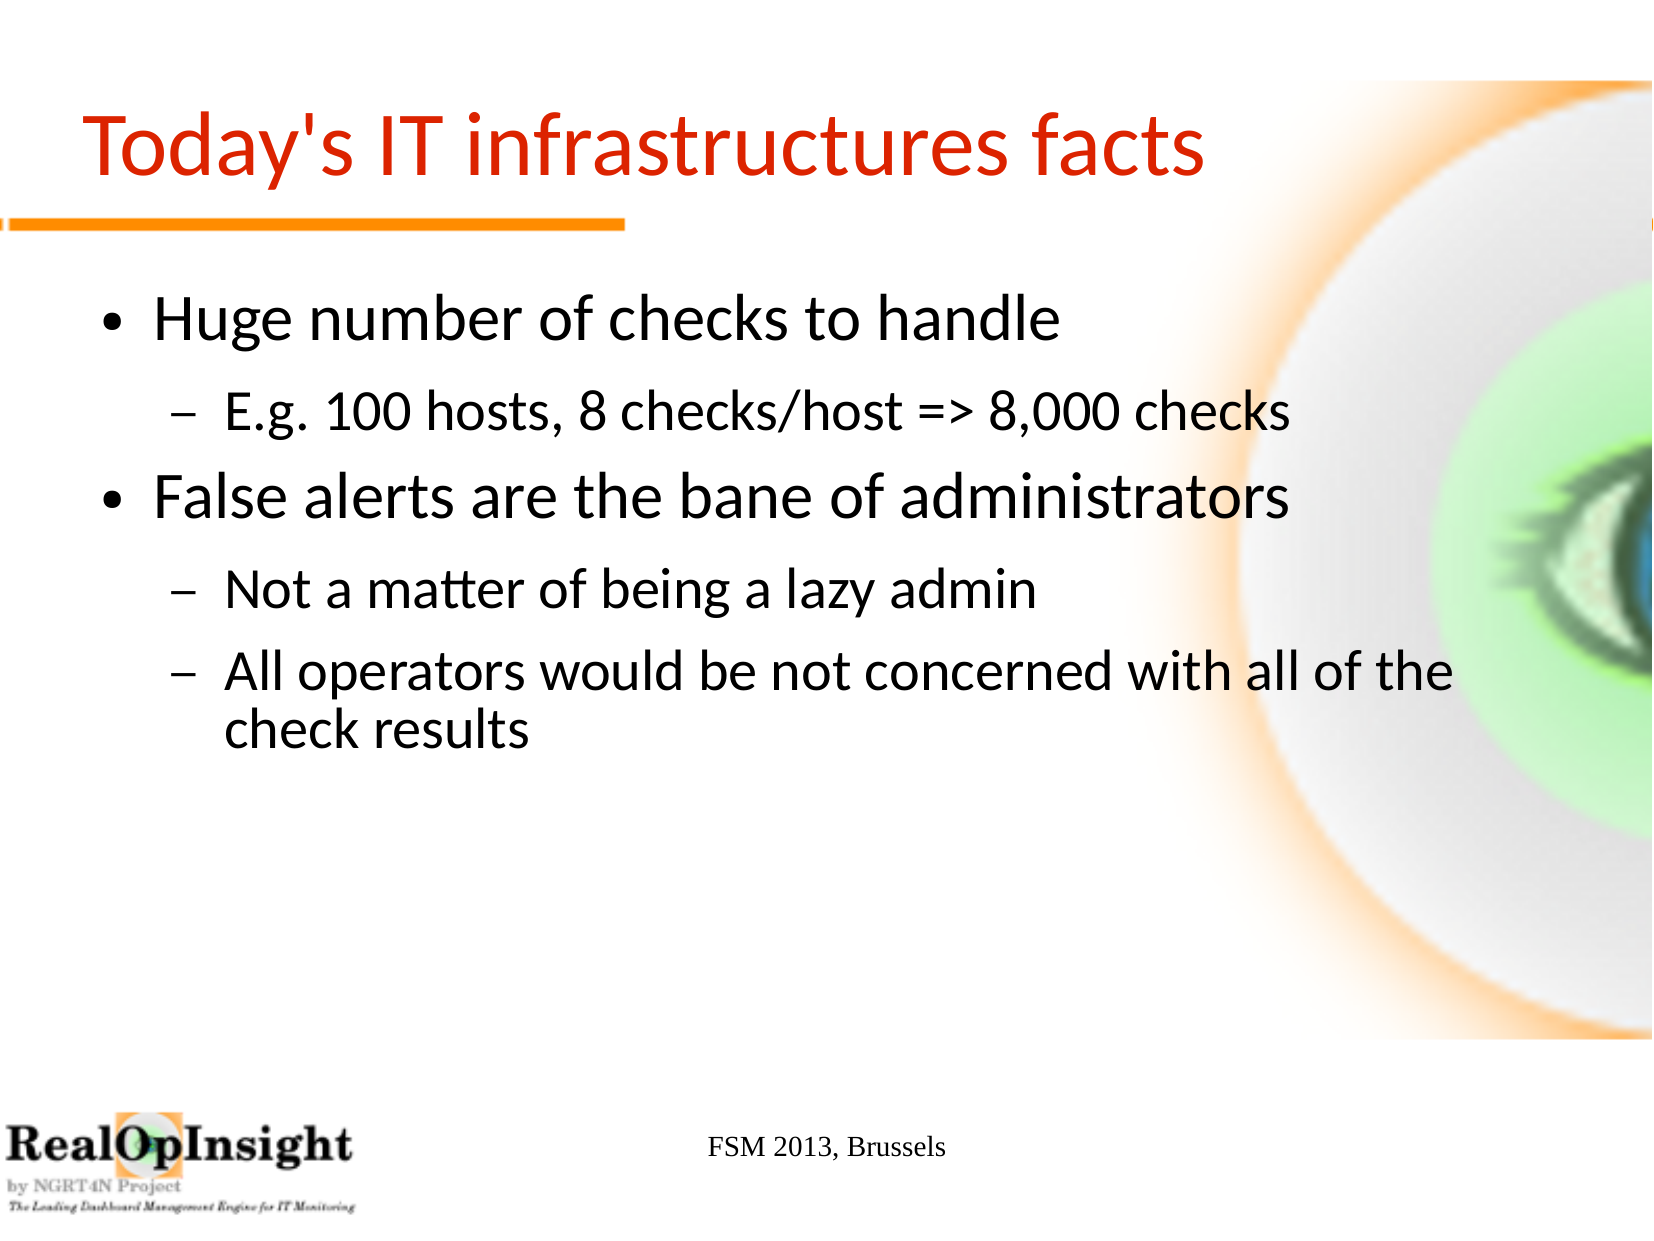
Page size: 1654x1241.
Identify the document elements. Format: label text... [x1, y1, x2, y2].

picture [0, 0, 1654, 1241]
list Huge number of checks to handle E.g. 100 hosts, 8 checks/host => 8,000 checks False alerts are the bane of administrators Not a matter of being a lazy admin All operators would be not concerned with all of the check results [82, 290, 1538, 1010]
title Today's IT infrastructures facts [82, 49, 1571, 257]
